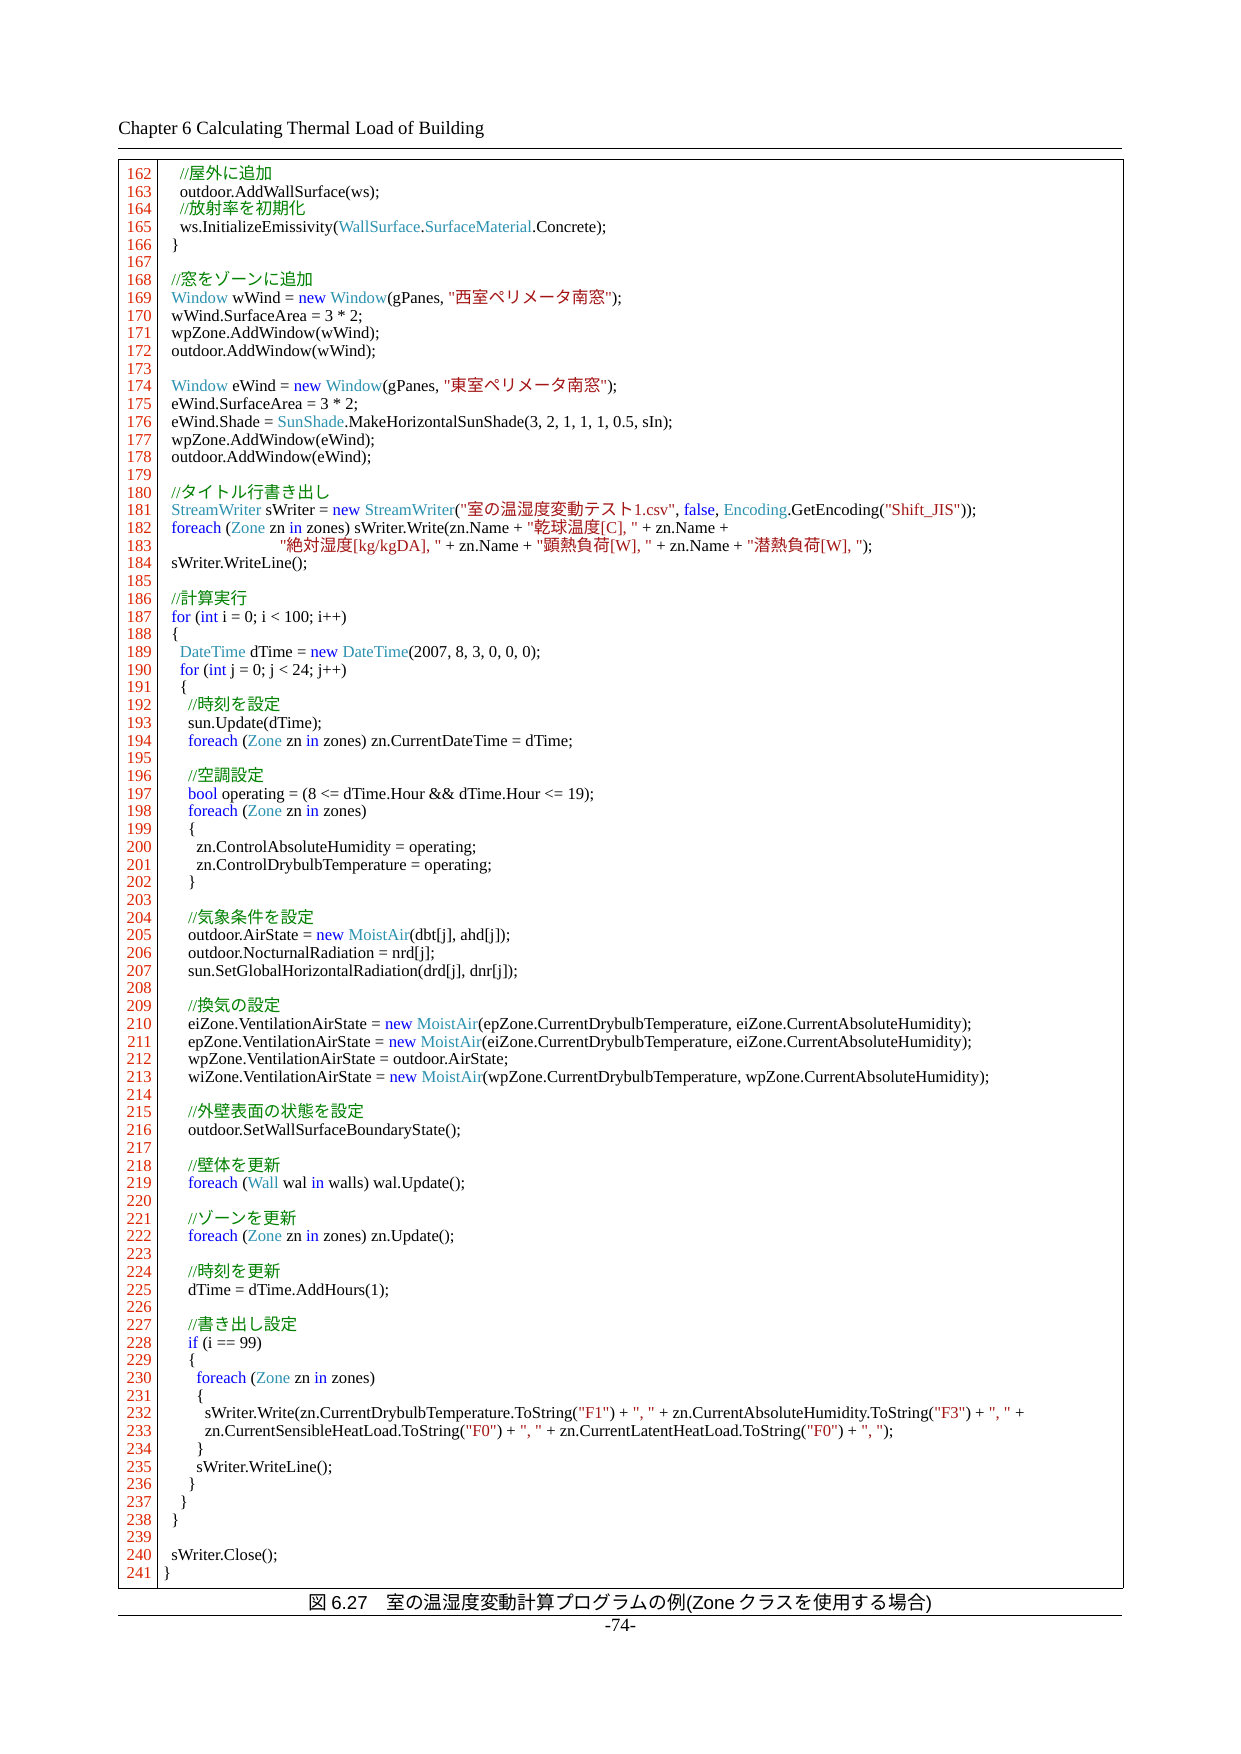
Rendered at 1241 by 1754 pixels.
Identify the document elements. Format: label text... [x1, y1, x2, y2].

text 図6.27 室の温湿度変動計算プログラムの例(Zoneクラスを使用する場合) [118, 1589, 1122, 1615]
table_header 162 163 164 165 166 167 168 169 170 171 172 173 174 175 176 177 178 179 180 181 182 183 184 185 186 187 188 189 190 191 192 193 194 195 196 197 198 199 200 201 202 203 204 205 206 207 208 209 210 211 212 213 214 215 216 217 218 219 220 221 222 223 224 225 226 227 228 229 230 231 232 233 234 235 236 237 238 239 240 241 [119, 160, 157, 1588]
table_header //屋外に追加 outdoor.AddWallSurface(ws); //放射率を初期化 ws.InitializeEmissivity(WallSurface.SurfaceMaterial.Concrete); } //窓をゾーンに追加 Window wWind = new Window(gPanes, "西室ペリメータ南窓"); wWind.SurfaceArea = 3 * 2; wpZone.AddWindow(wWind); outdoor.AddWindow(wWind); Window eWind = new Window(gPanes, "東室ペリメータ南窓"); eWind.SurfaceArea = 3 * 2; eWind.Shade = SunShade.MakeHorizontalSunShade(3, 2, 1, 1, 1, 0.5, sIn); wpZone.AddWindow(eWind); outdoor.AddWindow(eWind); //タイトル行書き出し StreamWriter sWriter = new StreamWriter("室の温湿度変動テスト1.csv", false, Encoding.GetEncoding("Shift_JIS")); foreach (Zone zn in zones) sWriter.Write(zn.Name + "乾球温度[C], " + zn.Name + "絶対湿度[kg/kgDA], " + zn.Name + "顕熱負荷[W], " + zn.Name + "潜熱負荷[W], "); sWriter.WriteLine(); //計算実行 for (int i = 0; i < 100; i++) { DateTime dTime = new DateTime(2007, 8, 3, 0, 0, 0); for (int j = 0; j < 24; j++) { //時刻を設定 sun.Update(dTime); foreach (Zone zn in zones) zn.CurrentDateTime = dTime; //空調設定 bool operating = (8 <= dTime.Hour && dTime.Hour <= 19); foreach (Zone zn in zones) { zn.ControlAbsoluteHumidity = operating; zn.ControlDrybulbTemperature = operating; } //気象条件を設定 outdoor.AirState = new MoistAir(dbt[j], ahd[j]); outdoor.NocturnalRadiation = nrd[j]; sun.SetGlobalHorizontalRadiation(drd[j], dnr[j]); //換気の設定 eiZone.VentilationAirState = new MoistAir(epZone.CurrentDrybulbTemperature, eiZone.CurrentAbsoluteHumidity); epZone.VentilationAirState = new MoistAir(eiZone.CurrentDrybulbTemperature, eiZone.CurrentAbsoluteHumidity); wpZone.VentilationAirState = outdoor.AirState; wiZone.VentilationAirState = new MoistAir(wpZone.CurrentDrybulbTemperature, wpZone.CurrentAbsoluteHumidity); //外壁表面の状態を設定 outdoor.SetWallSurfaceBoundaryState(); //壁体を更新 foreach (Wall wal in walls) wal.Update(); //ゾーンを更新 foreach (Zone zn in zones) zn.Update(); //時刻を更新 dTime = dTime.AddHours(1); //書き出し設定 if (i == 99) { foreach (Zone zn in zones) { sWriter.Write(zn.CurrentDrybulbTemperature.ToString("F1") + ", " + zn.CurrentAbsoluteHumidity.ToString("F3") + ", " + zn.CurrentSensibleHeatLoad.ToString("F0") + ", " + zn.CurrentLatentHeatLoad.ToString("F0") + ", "); } sWriter.WriteLine(); } } } sWriter.Close(); } [158, 160, 1123, 1588]
